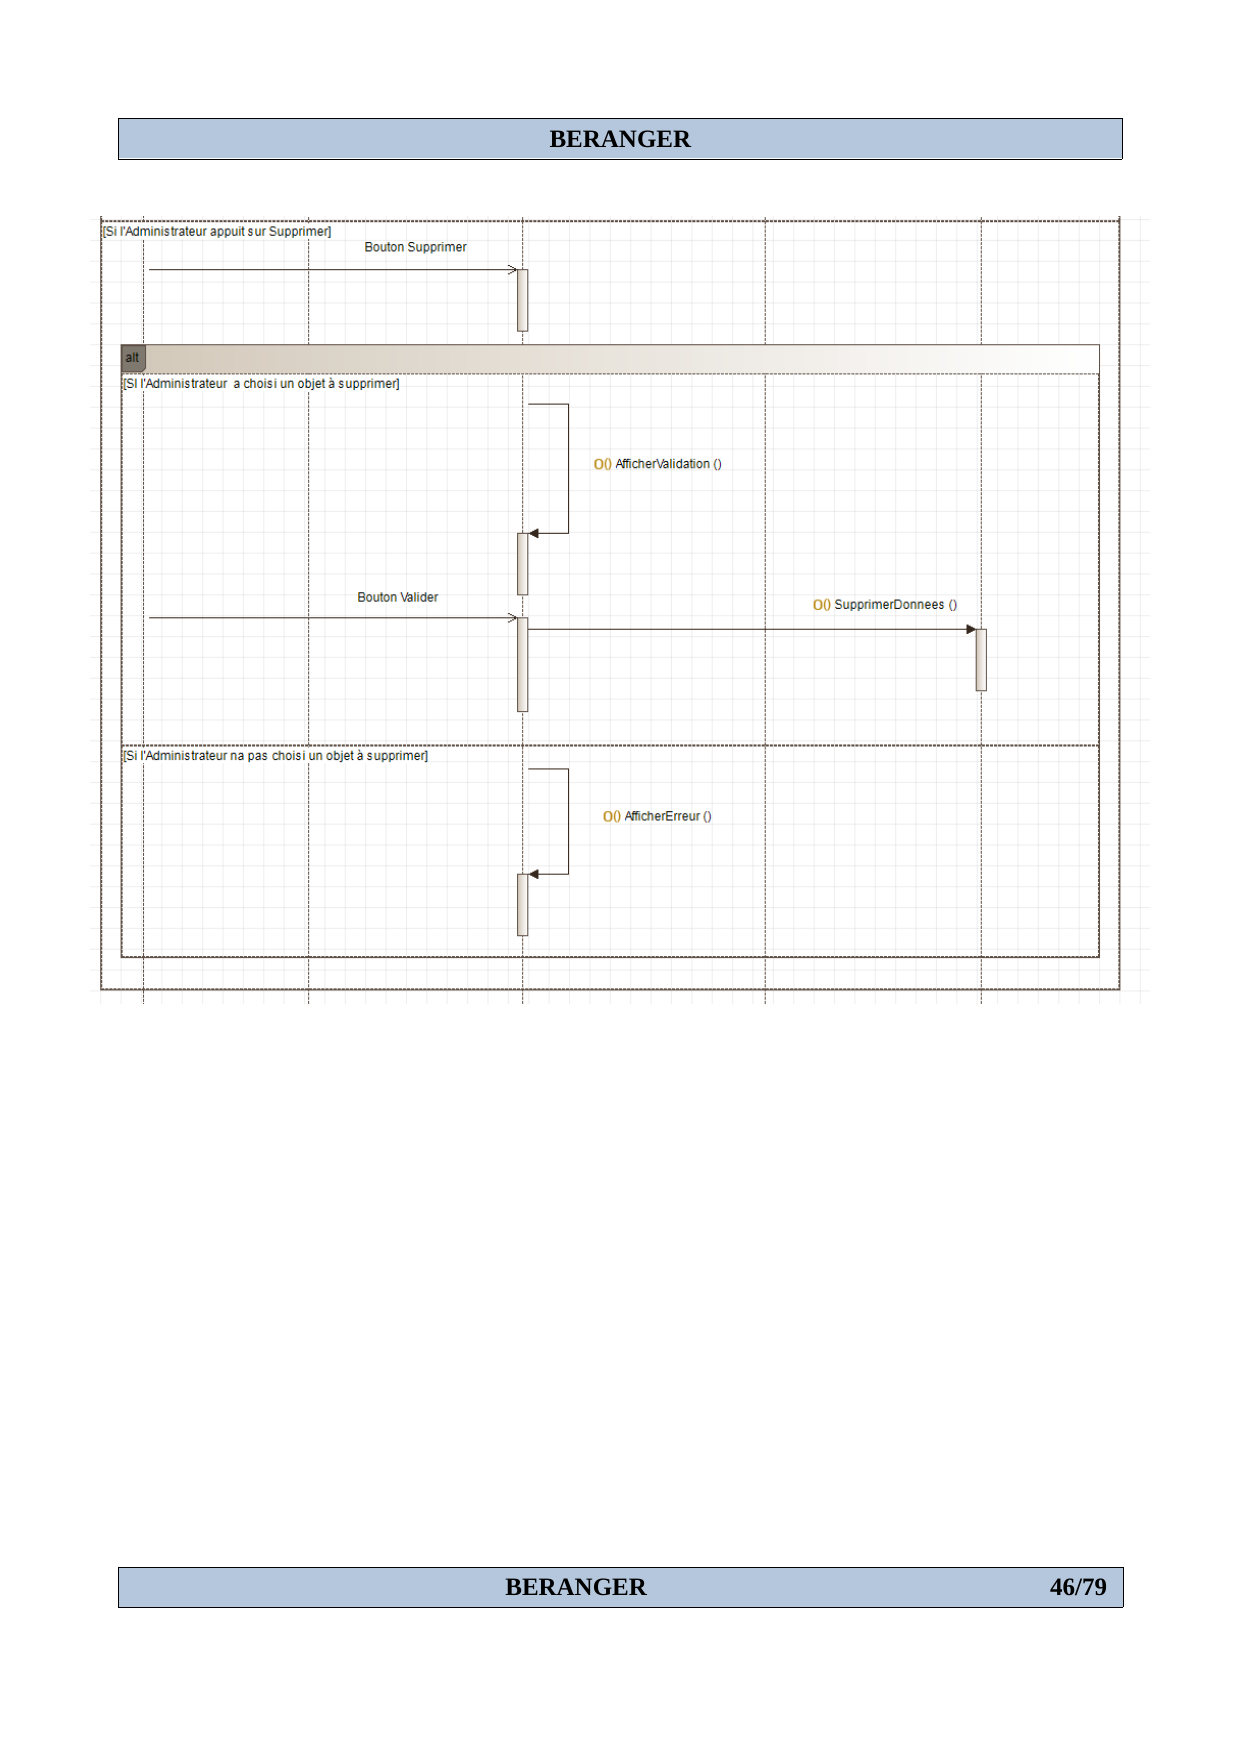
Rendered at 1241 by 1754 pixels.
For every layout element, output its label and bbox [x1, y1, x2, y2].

picture [90, 216, 1151, 1004]
